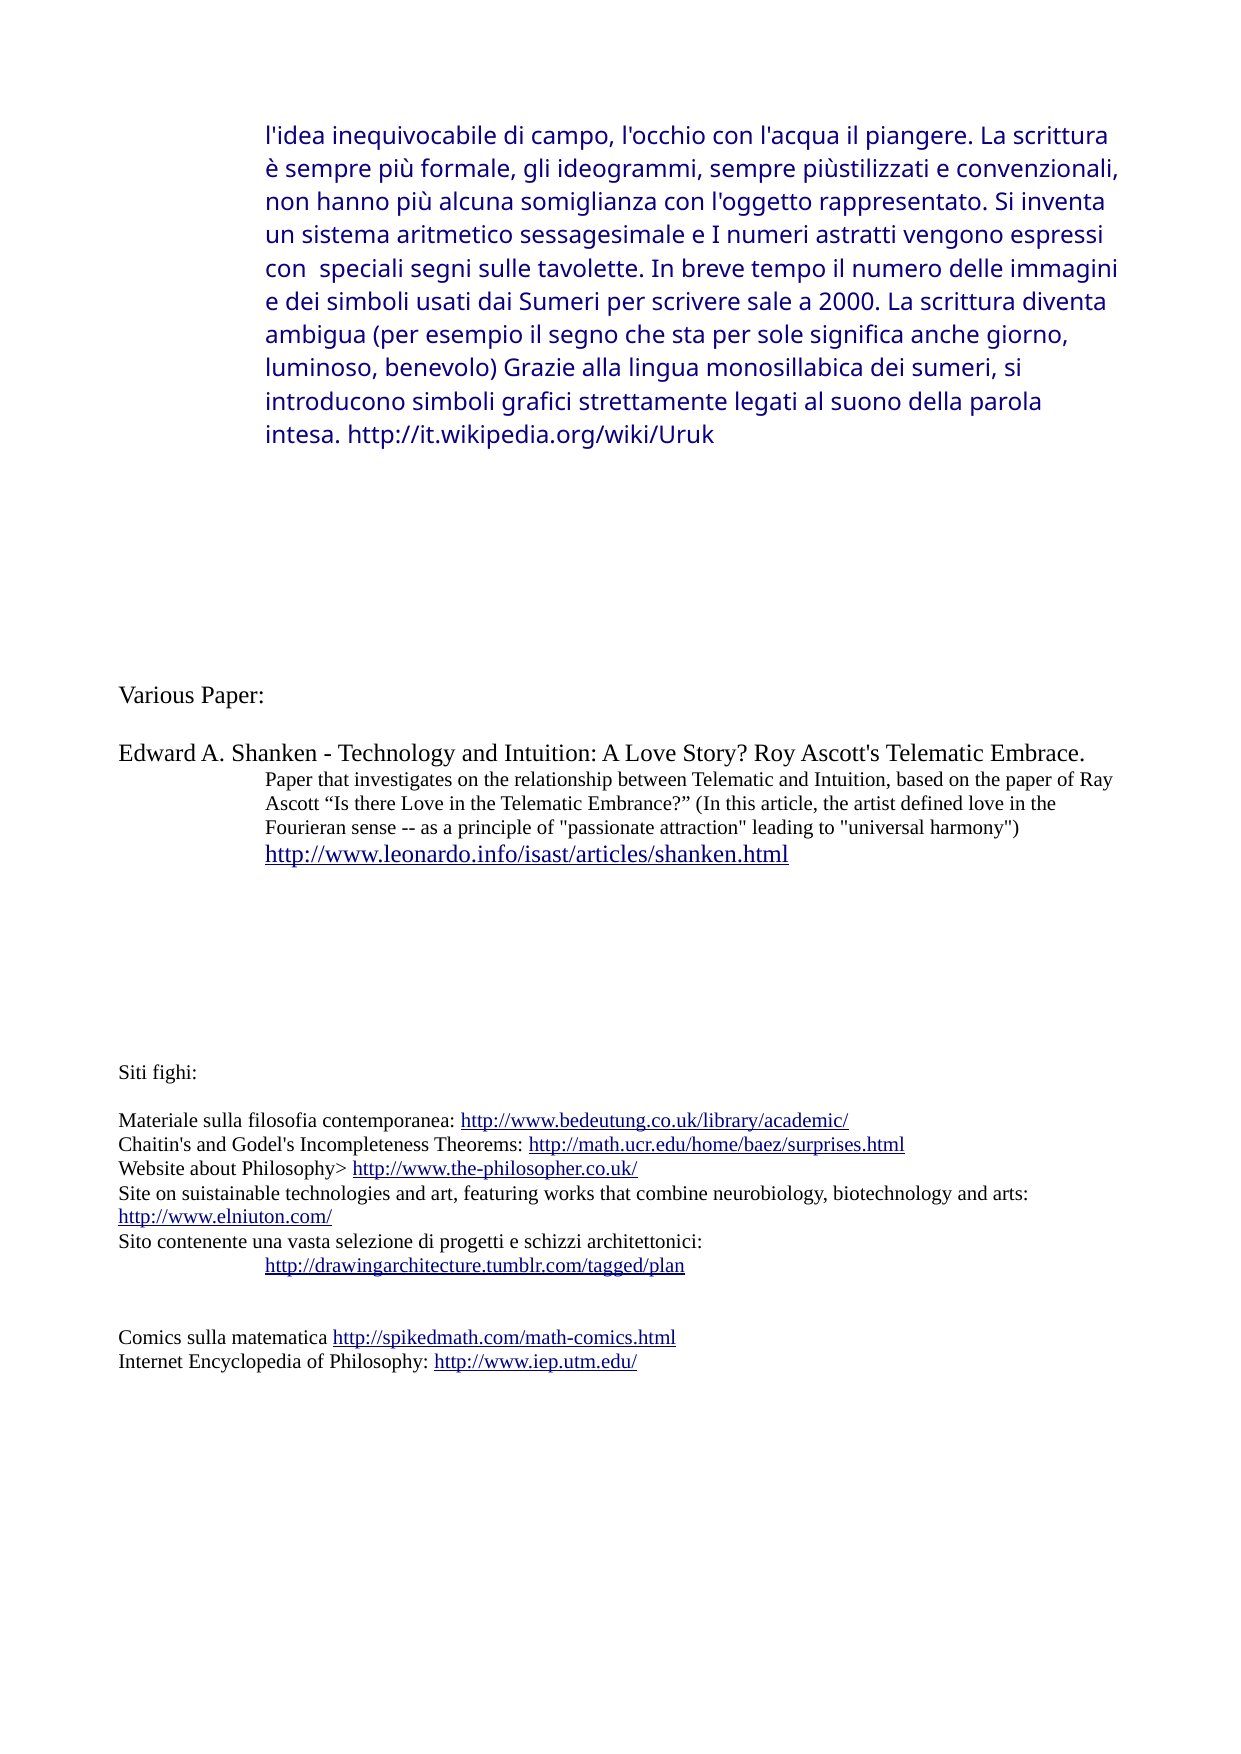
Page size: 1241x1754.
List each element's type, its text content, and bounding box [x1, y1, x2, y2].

text Materiale sulla filosofia contemporanea: http://www.bedeutung.co.uk/library/academic/ [118, 1108, 1122, 1132]
text Sito contenente una vasta selezione di progetti e schizzi architettonici: http://drawingarchitecture.tumblr.com/tagged/plan [118, 1228, 1122, 1277]
text Various Paper: [118, 680, 1122, 709]
text Comics sulla matematica http://spikedmath.com/math-comics.html [118, 1325, 1122, 1349]
text Website about Philosophy> http://www.the-philosopher.co.uk/ [118, 1156, 1122, 1180]
text Siti fighi: [118, 1060, 1122, 1084]
text Edward A. Shanken - Technology and Intuition: A Love Story? Roy Ascott's Telematic Embrace. Paper that investigates on the relationship between Telematic and Intuition, based on the paper of Ray Ascott “Is there Love in the Telematic Embrance?” (In this article, the artist defined love in the Fourieran sense -- as a principle of "passionate attraction" leading to "universal harmony") http://www.leonardo.info/isast/articles/shanken.html [118, 738, 1122, 868]
text Chaitin's and Godel's Incompleteness Theorems: http://math.ucr.edu/home/baez/surprises.html [118, 1132, 1122, 1156]
text l'idea inequivocabile di campo, l'occhio con l'acqua il piangere. La scrittura è sempre più formale, gli ideogrammi, sempre piùstilizzati e convenzionali, non hanno più alcuna somiglianza con l'oggetto rappresentato. Si inventa un sistema aritmetico sessagesimale e I numeri astratti vengono espressi con speciali segni sulle tavolette. In breve tempo il numero delle immagini e dei simboli usati dai Sumeri per scrivere sale a 2000. La scrittura diventa ambigua (per esempio il segno che sta per sole significa anche giorno, luminoso, benevolo) Grazie alla lingua monosillabica dei sumeri, si introducono simboli grafici strettamente legati al suono della parola intesa. http://it.wikipedia.org/wiki/Uruk [118, 118, 1122, 450]
text Internet Encyclopedia of Philosophy: http://www.iep.utm.edu/ [118, 1349, 1122, 1373]
text Site on suistainable technologies and art, featuring works that combine neurobiology, biotechnology and arts: http://www.elniuton.com/ [118, 1180, 1122, 1228]
